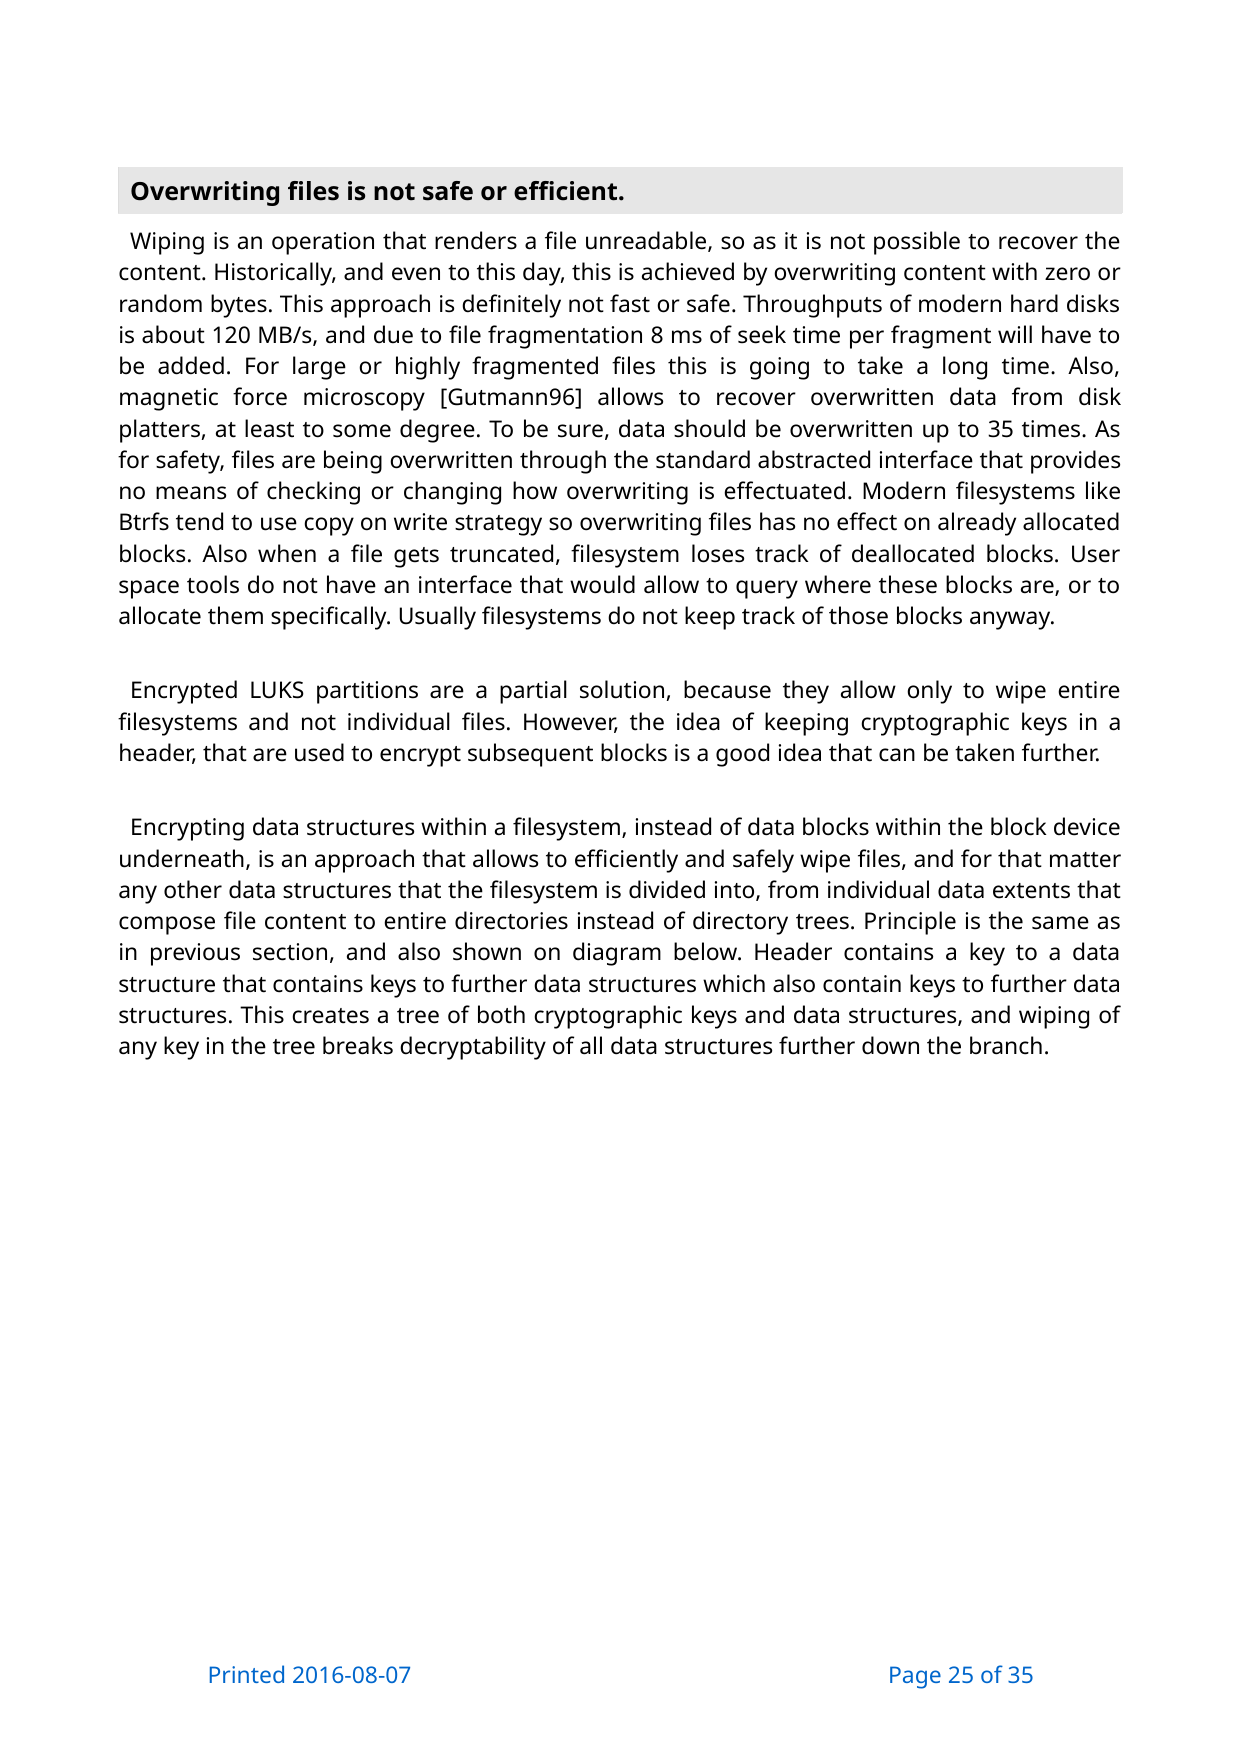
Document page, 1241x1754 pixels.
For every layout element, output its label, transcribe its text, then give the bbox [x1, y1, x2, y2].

subtitle Overwriting files is not safe or efficient. [119, 168, 1122, 213]
text Encrypted LUKS partitions are a partial solution, because they allow only to wipe entire filesystems and not individual files. However, the idea of keeping cryptographic keys in a header, that are used to encrypt subsequent blocks is a good idea that can be taken further. [118, 674, 1122, 768]
text Wiping is an operation that renders a file unreadable, so as it is not possible to recover the content. Historically, and even to this day, this is achieved by overwriting content with zero or random bytes. This approach is definitely not fast or safe. Throughputs of modern hard disks is about 120 MB/s, and due to file fragmentation 8 ms of seek time per fragment will have to be added. For large or highly fragmented files this is going to take a long time. Also, magnetic force microscopy [Gutmann96] allows to recover overwritten data from disk platters, at least to some degree. To be sure, data should be overwritten up to 35 times. As for safety, files are being overwritten through the standard abstracted interface that provides no means of checking or changing how overwriting is effectuated. Modern filesystems like Btrfs tend to use copy on write strategy so overwriting files has no effect on already allocated blocks. Also when a file gets truncated, filesystem loses track of deallocated blocks. User space tools do not have an interface that would allow to query where these blocks are, or to allocate them specifically. Usually filesystems do not keep track of those blocks anyway. [118, 225, 1122, 631]
text Encrypting data structures within a filesystem, instead of data blocks within the block device underneath, is an approach that allows to efficiently and safely wipe files, and for that matter any other data structures that the filesystem is divided into, from individual data extents that compose file content to entire directories instead of directory trees. Principle is the same as in previous section, and also shown on diagram below. Header contains a key to a data structure that contains keys to further data structures which also contain keys to further data structures. This creates a tree of both cryptographic keys and data structures, and wiping of any key in the tree breaks decryptability of all data structures further down the branch. [118, 811, 1122, 1061]
